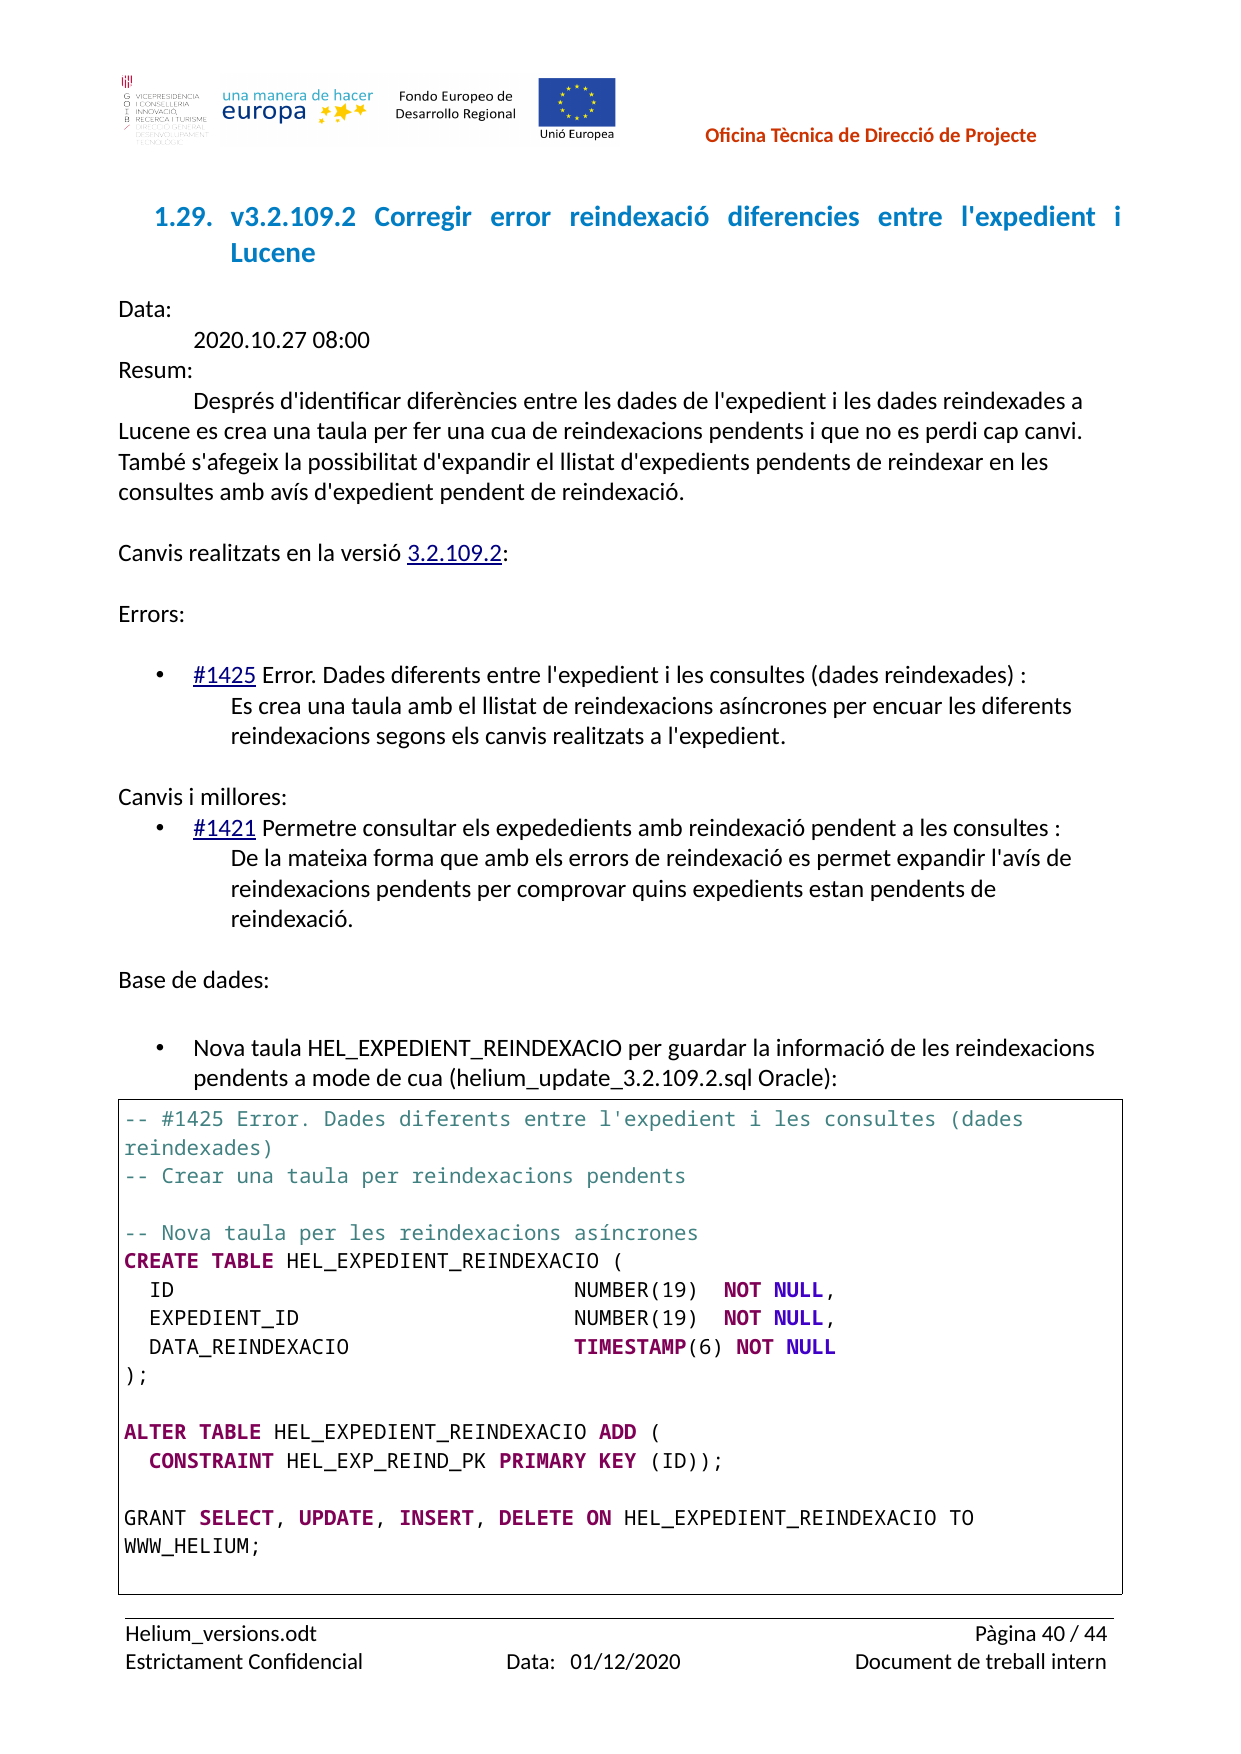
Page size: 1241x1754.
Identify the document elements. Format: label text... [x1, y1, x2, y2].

text 2020.10.27 08:00 [118, 324, 1122, 354]
text Base de dades: [118, 965, 1122, 995]
text Canvis realitzats en la versió 3.2.109.2: [118, 537, 1122, 568]
text Resum: [118, 354, 1122, 385]
picture [118, 73, 213, 147]
text Després d'identificar diferències entre les dades de l'expedient i les dades reindexades a Lucene es crea una taula per fer una cua de reindexacions pendents i que no es perdi cap canvi. També s'afegeix la possibilitat d'expandir el llistat d'expedients pendents de reindexar en les consultes amb avís d'expedient pendent de reindexació. [118, 385, 1122, 507]
list De la mateixa forma que amb els errors de reindexació es permet expandir l'avís de reindexacions pendents per comprovar quins expedients estan pendents de reindexació. [193, 843, 1122, 934]
text Errors: [118, 598, 1122, 629]
list Nova taula HEL_EXPEDIENT_REINDEXACIO per guardar la informació de les reindexacions pendents a mode de cua (helium_update_3.2.109.2.sql Oracle): [156, 1032, 1122, 1093]
text Data: [118, 293, 1122, 324]
table_header -- #1425 Error. Dades diferents entre l'expedient i les consultes (dades reindexades) -- Crear una taula per reindexacions pendents -- Nova taula per les reindexacions asíncrones CREATE TABLE HEL_EXPEDIENT_REINDEXACIO ( ID NUMBER(19) NOT NULL, EXPEDIENT_ID NUMBER(19) NOT NULL, DATA_REINDEXACIO TIMESTAMP(6) NOT NULL ); ALTER TABLE HEL_EXPEDIENT_REINDEXACIO ADD ( CONSTRAINT HEL_EXP_REIND_PK PRIMARY KEY (ID)); GRANT SELECT, UPDATE, INSERT, DELETE ON HEL_EXPEDIENT_REINDEXACIO TO WWW_HELIUM; [119, 1100, 1122, 1594]
text Canvis i millores: [118, 782, 1122, 812]
list #1425 Error. Dades diferents entre l'expedient i les consultes (dades reindexades) : [156, 659, 1122, 690]
subtitle v3.2.109.2 Corregir error reindexació diferencies entre l'expedient i Lucene [153, 198, 1122, 269]
list #1421 Permetre consultar els expededients amb reindexació pendent a les consultes : [156, 812, 1122, 843]
picture [219, 73, 621, 147]
list Es crea una taula amb el llistat de reindexacions asíncrones per encuar les diferents reindexacions segons els canvis realitzats a l'expedient. [193, 690, 1122, 751]
